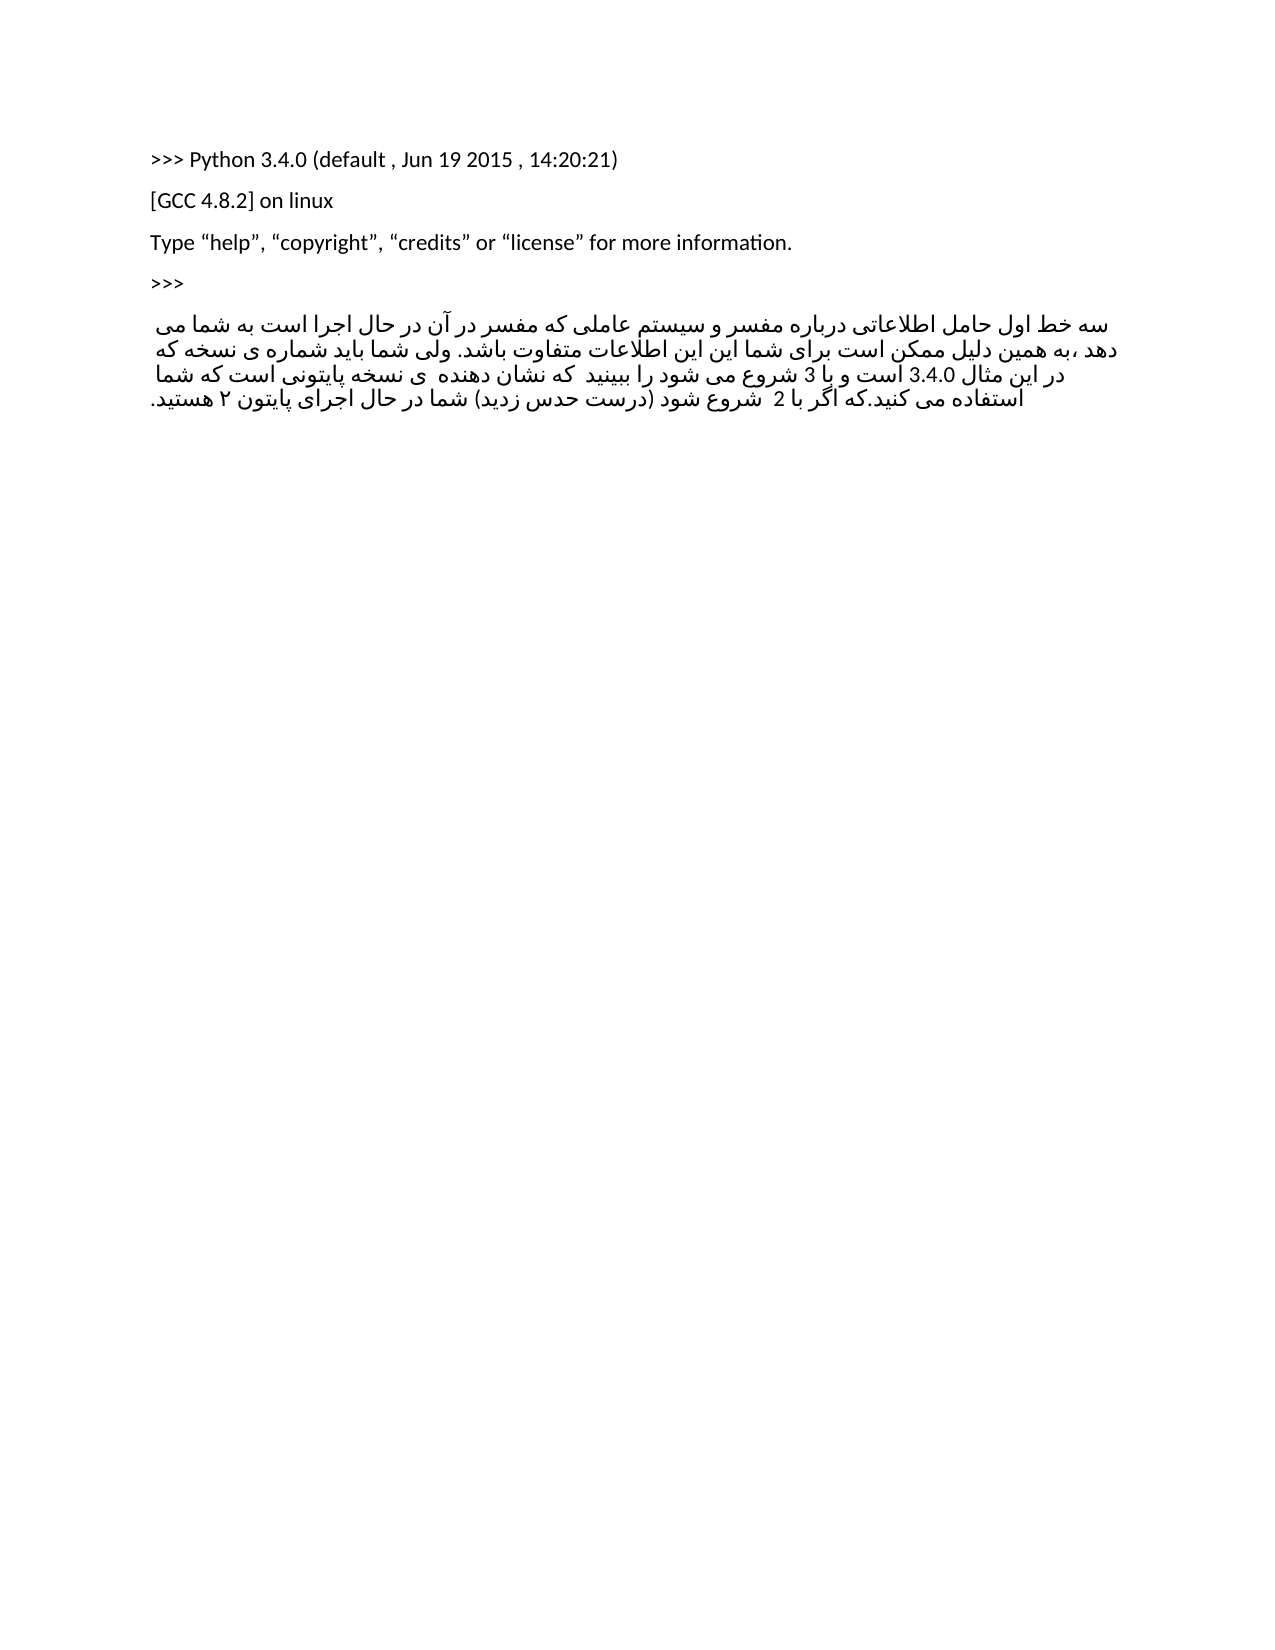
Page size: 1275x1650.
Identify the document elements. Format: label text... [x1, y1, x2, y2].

text Type “help”, “copyright”, “credits” or “license” for more information. [150, 233, 1125, 256]
text >>> Python 3.4.0 (default , Jun 19 2015 , 14:20:21) [150, 150, 1125, 173]
text سه خط اول حامل اطلاعاتی درباره مفسر و سیستم عاملی که مفسر در آن در حال اجرا است به شما می دهد ،‌به همین دلیل ممکن است برای شما این این اطلاعات متفاوت باشد. ولی شما باید شماره ی نسخه که در این مثال 3.4.0 است و با 3 شروع می شود را ببینید که نشان دهنده ی نسخه پایتونی است که شما استفاده می کنید.که اگر با 2 شروع شود (درست حدس زدید) شما در حال اجرای پایتون ۲ هستید. [150, 315, 1125, 412]
text [GCC 4.8.2] on linux [150, 191, 1125, 214]
text >>> [150, 274, 1125, 297]
